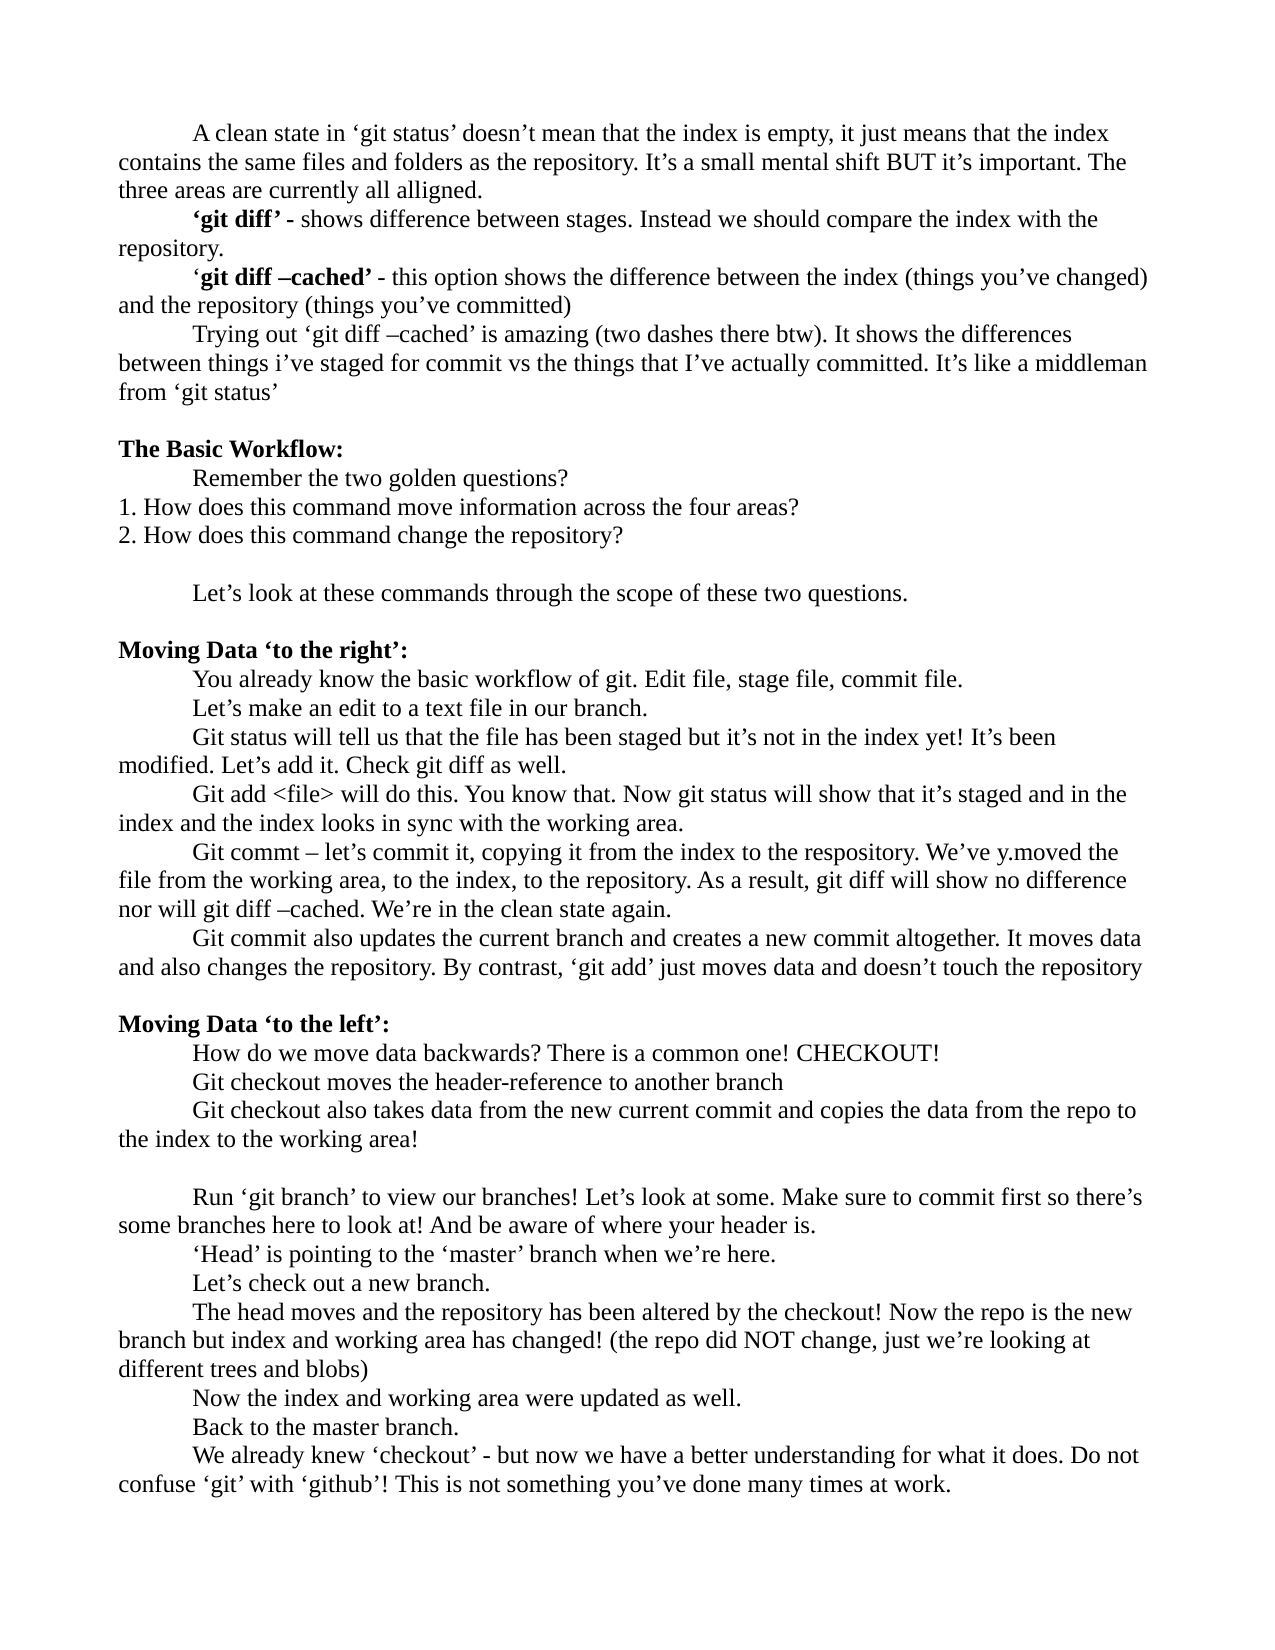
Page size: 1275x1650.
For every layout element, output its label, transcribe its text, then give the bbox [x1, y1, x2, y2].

text Let’s check out a new branch. [118, 1268, 1157, 1297]
text ‘git diff –cached’ - this option shows the difference between the index (things you’ve changed) and the repository (things you’ve committed) [118, 262, 1157, 319]
text Moving Data ‘to the right’: [118, 636, 1157, 664]
text ‘git diff’ - shows difference between stages. Instead we should compare the index with the repository. [118, 204, 1157, 262]
text How do we move data backwards? There is a common one! CHECKOUT! [118, 1038, 1157, 1067]
text Remember the two golden questions? [118, 463, 1157, 492]
text Git add <file> will do this. You know that. Now git status will show that it’s staged and in the index and the index looks in sync with the working area. [118, 779, 1157, 837]
text A clean state in ‘git status’ doesn’t mean that the index is empty, it just means that the index contains the same files and folders as the repository. It’s a small mental shift BUT it’s important. The three areas are currently all alligned. [118, 118, 1157, 204]
text We already knew ‘checkout’ - but now we have a better understanding for what it does. Do not confuse ‘git’ with ‘github’! This is not something you’ve done many times at work. [118, 1441, 1157, 1498]
text Git checkout also takes data from the new current commit and copies the data from the repo to the index to the working area! [118, 1096, 1157, 1153]
text Run ‘git branch’ to view our branches! Let’s look at some. Make sure to commit first so there’s some branches here to look at! And be aware of where your header is. [118, 1182, 1157, 1239]
text Moving Data ‘to the left’: [118, 1009, 1157, 1038]
text Git commit also updates the current branch and creates a new commit altogether. It moves data and also changes the repository. By contrast, ‘git add’ just moves data and doesn’t touch the repository [118, 923, 1157, 981]
text 1. How does this command move information across the four areas? [118, 492, 1157, 521]
text ‘Head’ is pointing to the ‘master’ branch when we’re here. [118, 1239, 1157, 1268]
text Trying out ‘git diff –cached’ is amazing (two dashes there btw). It shows the differences between things i’ve staged for commit vs the things that I’ve actually committed. It’s like a middleman from ‘git status’ [118, 319, 1157, 406]
text 2. How does this command change the repository? [118, 521, 1157, 549]
text The Basic Workflow: [118, 434, 1157, 463]
text Back to the master branch. [118, 1412, 1157, 1441]
text The head moves and the repository has been altered by the checkout! Now the repo is the new branch but index and working area has changed! (the repo did NOT change, just we’re looking at different trees and blobs) [118, 1297, 1157, 1383]
text Git commt – let’s commit it, copying it from the index to the respository. We’ve y.moved the file from the working area, to the index, to the repository. As a result, git diff will show no difference nor will git diff –cached. We’re in the clean state again. [118, 837, 1157, 923]
text Git status will tell us that the file has been staged but it’s not in the index yet! It’s been modified. Let’s add it. Check git diff as well. [118, 722, 1157, 779]
text Let’s make an edit to a text file in our branch. [118, 693, 1157, 722]
text Let’s look at these commands through the scope of these two questions. [118, 578, 1157, 607]
text Now the index and working area were updated as well. [118, 1383, 1157, 1412]
text Git checkout moves the header-reference to another branch [118, 1067, 1157, 1096]
text You already know the basic workflow of git. Edit file, stage file, commit file. [118, 664, 1157, 693]
